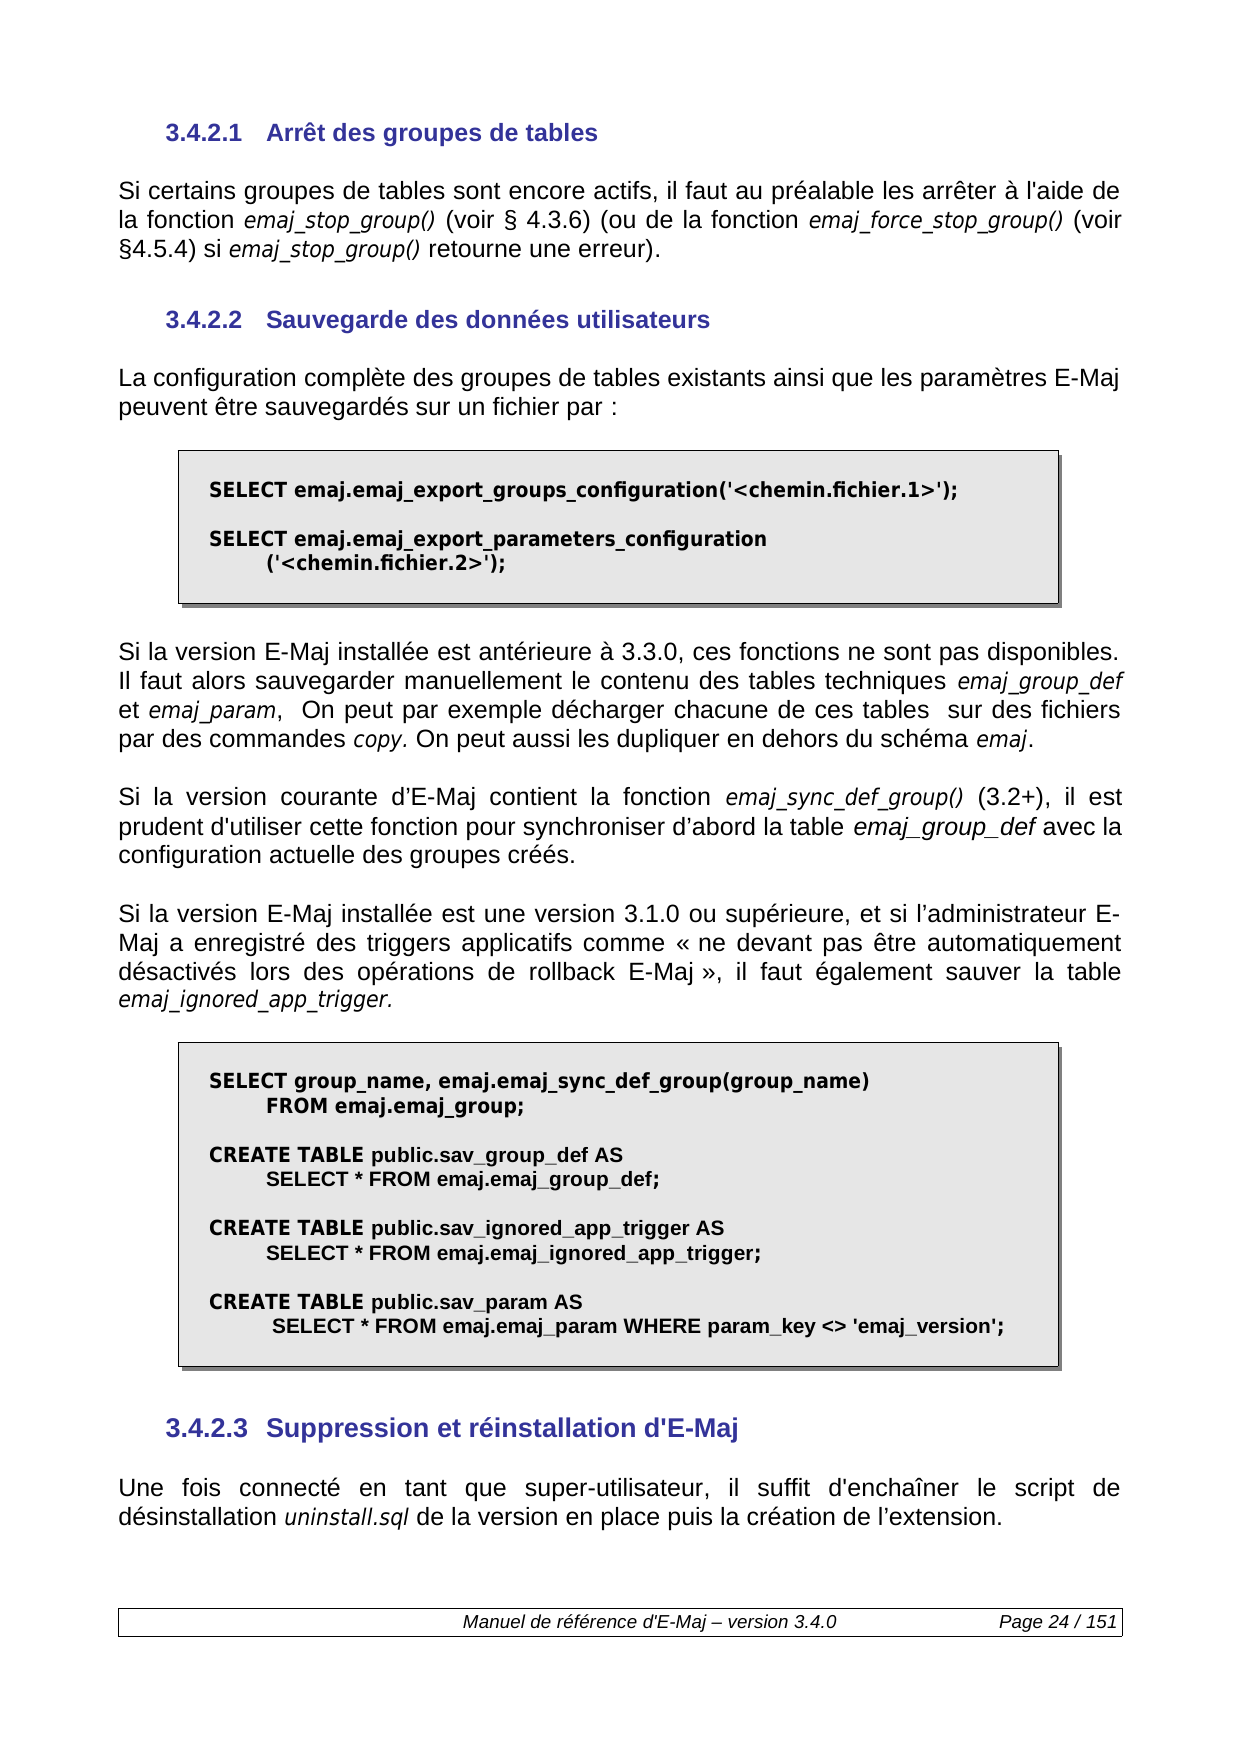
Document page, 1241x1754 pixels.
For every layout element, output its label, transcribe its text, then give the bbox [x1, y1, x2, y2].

text La configuration complète des groupes de tables existants ainsi que les paramètres E-Maj peuvent être sauvegardés sur un fichier par : [118, 363, 1122, 421]
text SELECT emaj.emaj_export_groups_configuration('<chemin.fichier.1>'); [179, 475, 1058, 499]
subtitle Arrêt des groupes de tables [165, 118, 1122, 147]
text SELECT group_name, emaj.emaj_sync_def_group(group_name) FROM emaj.emaj_group; [179, 1066, 1058, 1115]
text Une fois connecté en tant que super-utilisateur, il suffit d'enchaîner le script de désinstallation uninstall.sql de la version en place puis la création de l’extension. [118, 1472, 1122, 1531]
text Si certains groupes de tables sont encore actifs, il faut au préalable les arrêter à l'aide de la fonction emaj_stop_group() (voir § 4.3.6) (ou de la fonction emaj_force_stop_group() (voir §4.5.4) si emaj_stop_group() retourne une erreur). [118, 176, 1122, 263]
subtitle Sauvegarde des données utilisateurs [165, 305, 1122, 334]
text Si la version E-Maj installée est une version 3.1.0 ou supérieure, et si l’administrateur E-Maj a enregistré des triggers applicatifs comme « ne devant pas être automatiquement désactivés lors des opérations de rollback E-Maj », il faut également sauver la table emaj_ignored_app_trigger. [118, 898, 1122, 1013]
text Si la version E-Maj installée est antérieure à 3.3.0, ces fonctions ne sont pas disponibles. Il faut alors sauvegarder manuellement le contenu des tables techniques emaj_group_def et emaj_param, On peut par exemple décharger chacune de ces tables sur des fichiers par des commandes copy. On peut aussi les dupliquer en dehors du schéma emaj. [118, 637, 1122, 753]
subtitle Suppression et réinstallation d'E-Maj [165, 1412, 1122, 1443]
text CREATE TABLE public.sav_ignored_app_trigger AS SELECT * FROM emaj.emaj_ignored_app_trigger; [179, 1213, 1058, 1262]
text CREATE TABLE public.sav_param AS SELECT * FROM emaj.emaj_param WHERE param_key <> 'emaj_version'; [179, 1287, 1058, 1336]
text Si la version courante d’E-Maj contient la fonction emaj_sync_def_group() (3.2+), il est prudent d'utiliser cette fonction pour synchroniser d’abord la table emaj_group_def avec la configuration actuelle des groupes créés. [118, 782, 1122, 869]
text CREATE TABLE public.sav_group_def AS SELECT * FROM emaj.emaj_group_def; [179, 1140, 1058, 1189]
text SELECT emaj.emaj_export_parameters_configuration ('<chemin.fichier.2>'); [179, 524, 1058, 573]
